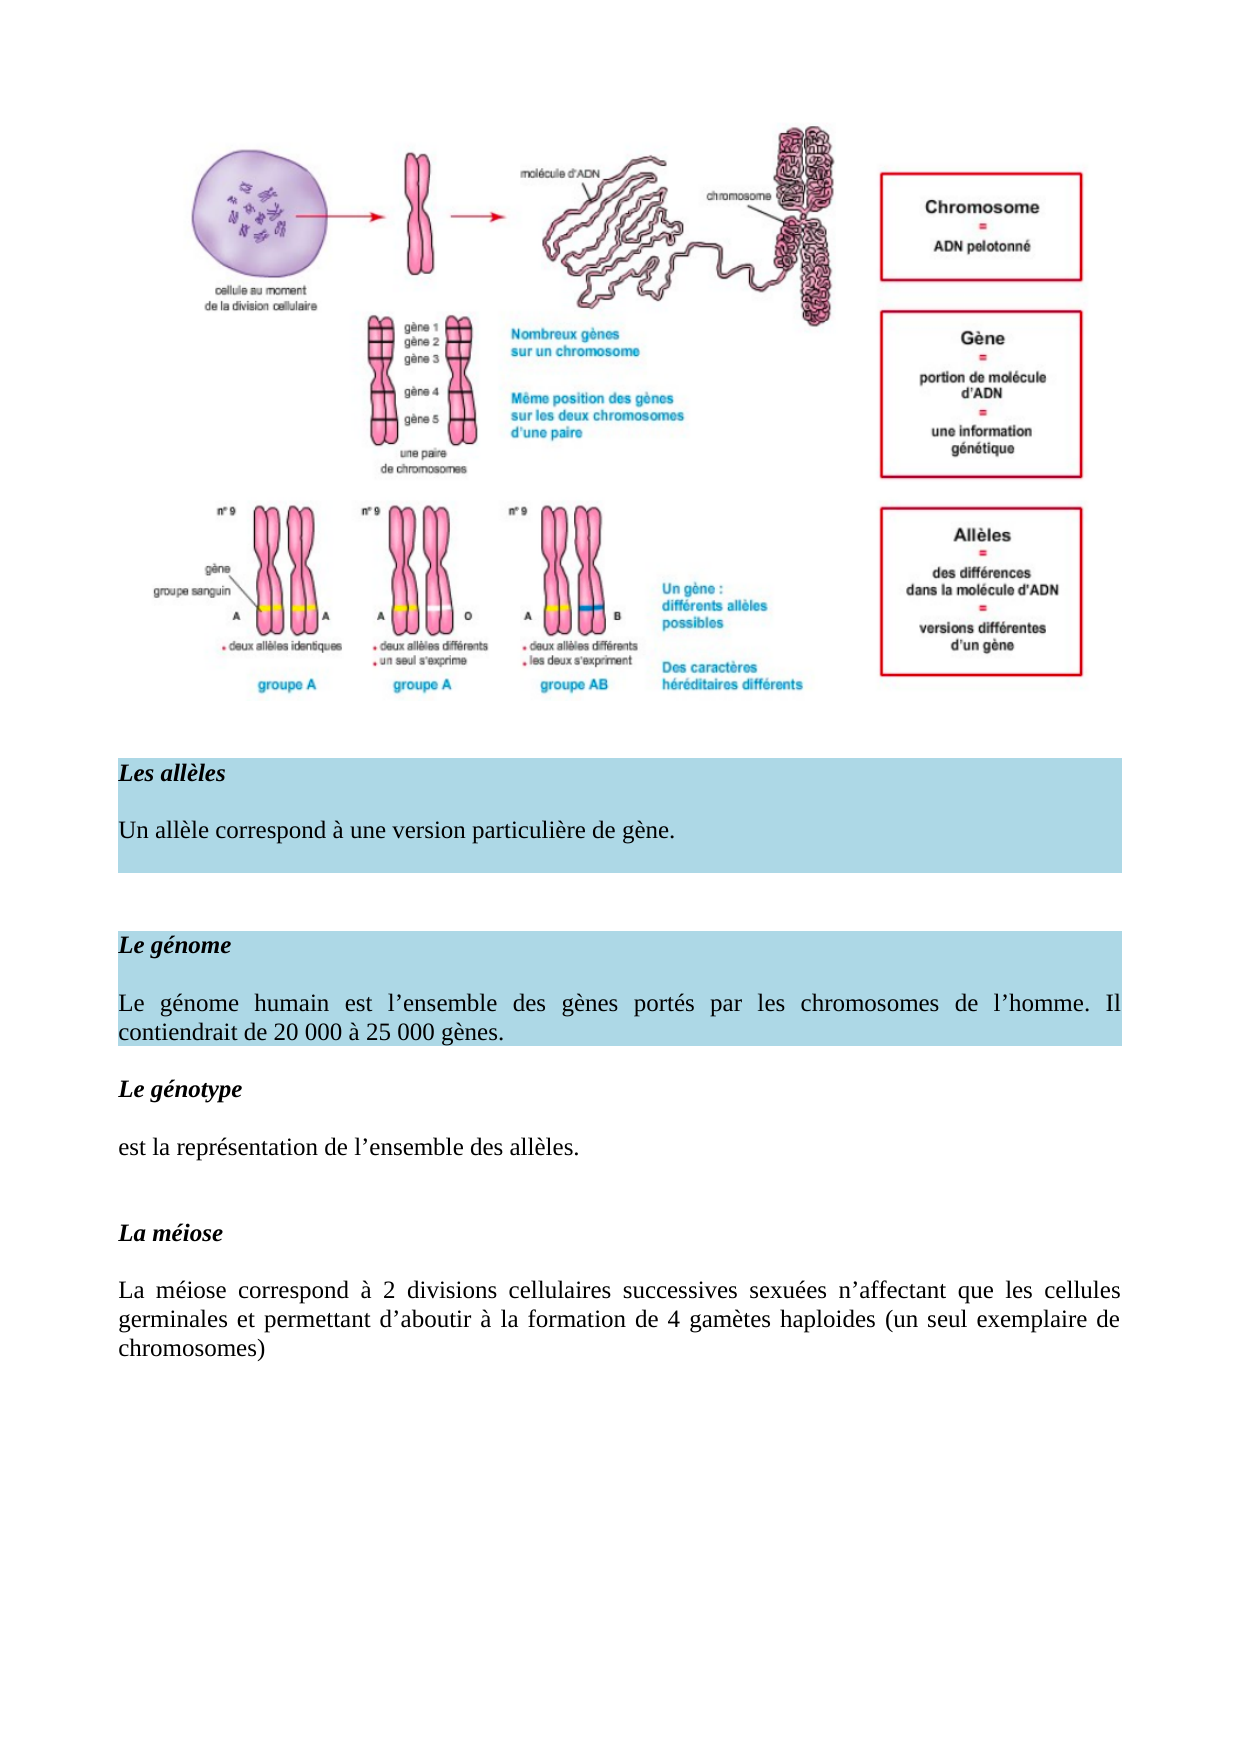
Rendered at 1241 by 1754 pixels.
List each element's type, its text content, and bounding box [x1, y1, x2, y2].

text Le génome humain est l’ensemble des gènes portés par les chromosomes de l’homme. Il contiendrait de 20 000 à 25 000 gènes. [118, 988, 1122, 1046]
text Le génome [118, 931, 1122, 959]
text Les allèles [118, 758, 1122, 787]
text Un allèle correspond à une version particulière de gène. [118, 816, 1122, 844]
text est la représentation de l’ensemble des allèles. [118, 1132, 1122, 1161]
picture [146, 118, 1094, 701]
text La méiose [118, 1218, 1122, 1247]
text La méiose correspond à 2 divisions cellulaires successives sexuées n’affectant que les cellules germinales et permettant d’aboutir à la formation de 4 gamètes haploides (un seul exemplaire de chromosomes) [118, 1276, 1122, 1362]
text Le génotype [118, 1074, 1122, 1103]
